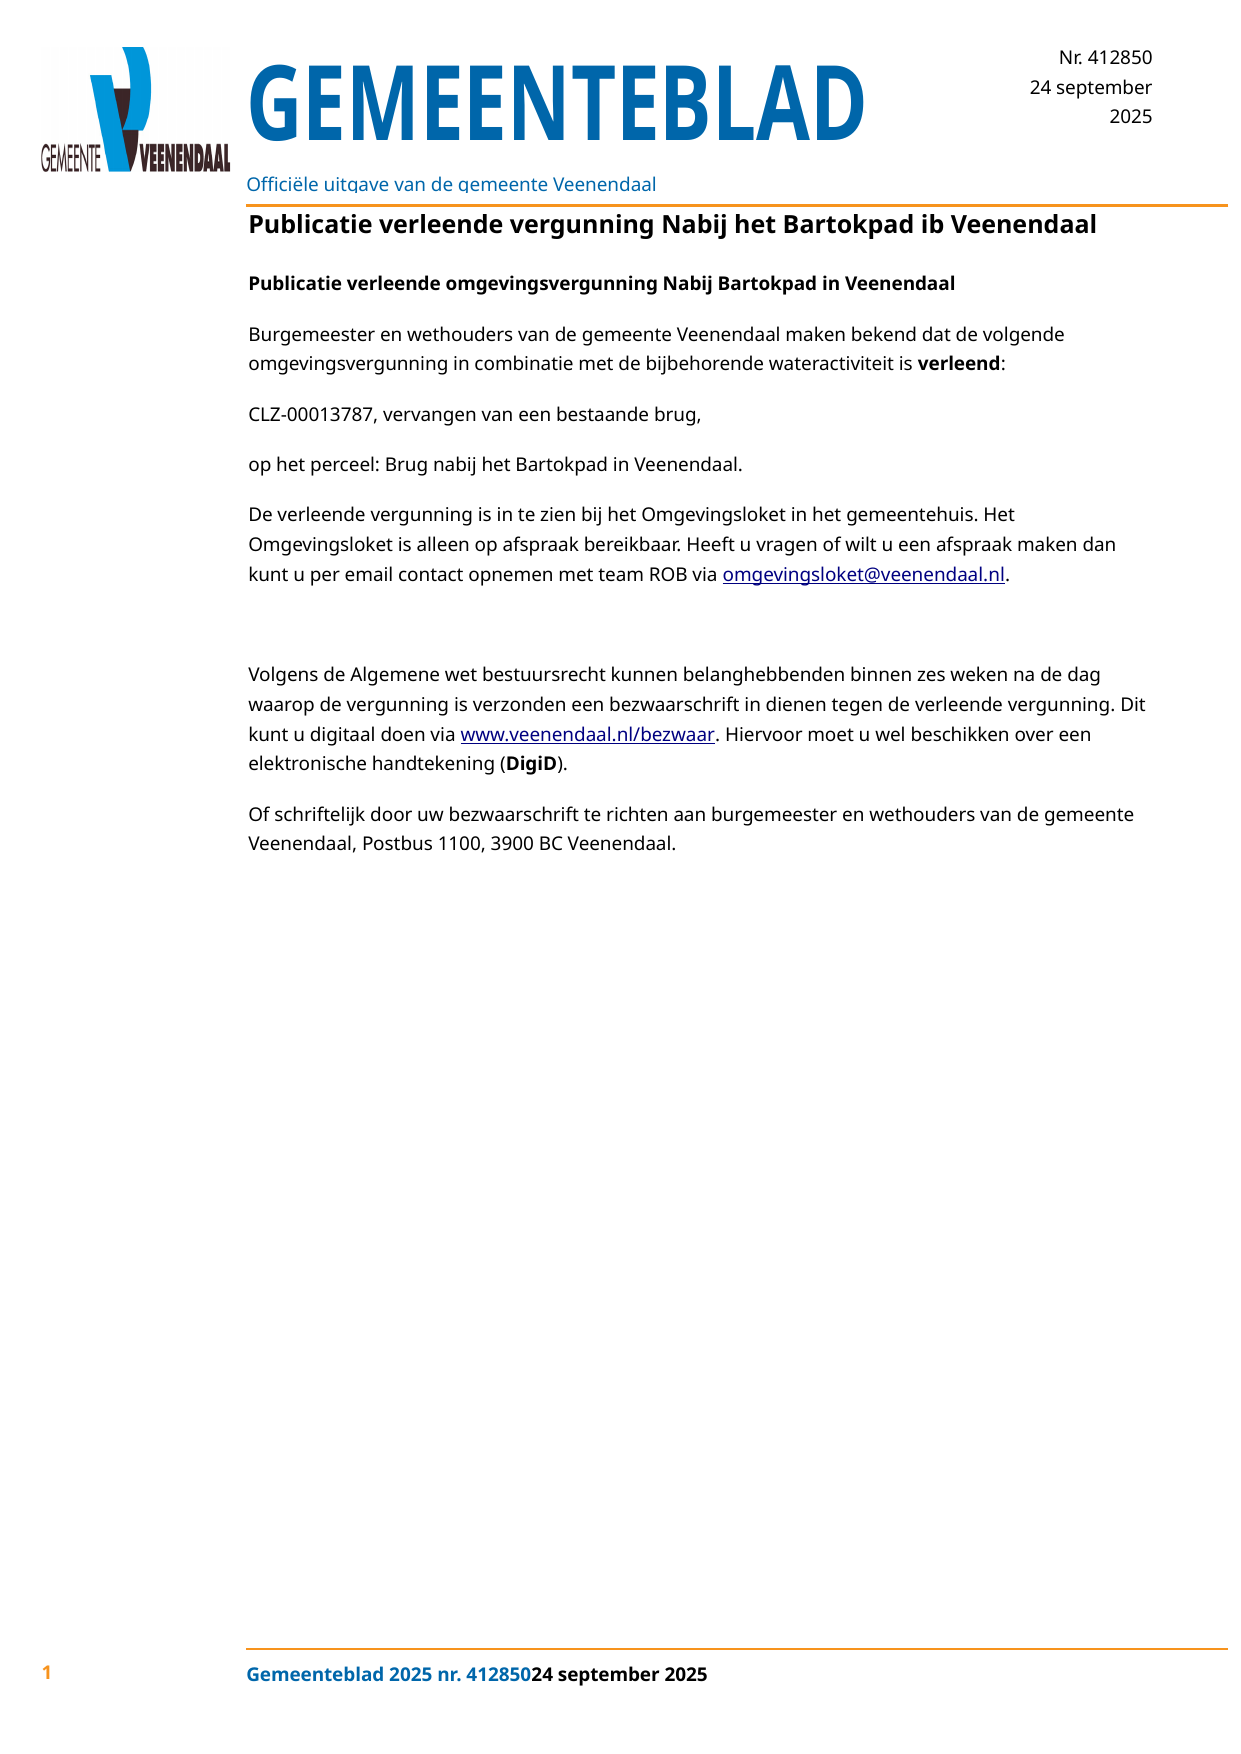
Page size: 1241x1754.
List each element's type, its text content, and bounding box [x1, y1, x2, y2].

text Burgemeester en wethouders van de gemeente Veenendaal maken bekend dat de volgende omgevingsvergunning in combinatie met de bijbehorende wateractiviteit is verleend: [248, 321, 1152, 376]
picture [123, 47, 231, 172]
text Volgens de Algemene wet bestuursrecht kunnen belanghebbenden binnen zes weken na de dag waarop de vergunning is verzonden een bezwaarschrift in dienen tegen de verleende vergunning. Dit kunt u digitaal doen via www.veenendaal.nl/bezwaar. Hiervoor moet u wel beschikken over een elektronische handtekening (DigiD). [248, 662, 1152, 776]
text CLZ-00013787, vervangen van een bestaande brug, [248, 401, 1152, 426]
text Publicatie verleende omgevingsvergunning Nabij Bartokpad in Veenendaal [248, 270, 1152, 296]
text Of schriftelijk door uw bezwaarschrift te richten aan burgemeester en wethouders van de gemeente Veenendaal, Postbus 1100, 3900 BC Veenendaal. [248, 801, 1152, 856]
text De verleende vergunning is in te zien bij het Omgevingsloket in het gemeentehuis. Het Omgevingsloket is alleen op afspraak bereikbaar. Heeft u vragen of wilt u een afspraak maken dan kunt u per email contact opnemen met team ROB via omgevingsloket@veenendaal.nl. [248, 502, 1152, 586]
picture [41, 47, 130, 172]
text op het perceel: Brug nabij het Bartokpad in Veenendaal. [248, 451, 1152, 477]
text Publicatie verleende vergunning Nabij het Bartokpad ib Veenendaal [248, 207, 1152, 241]
